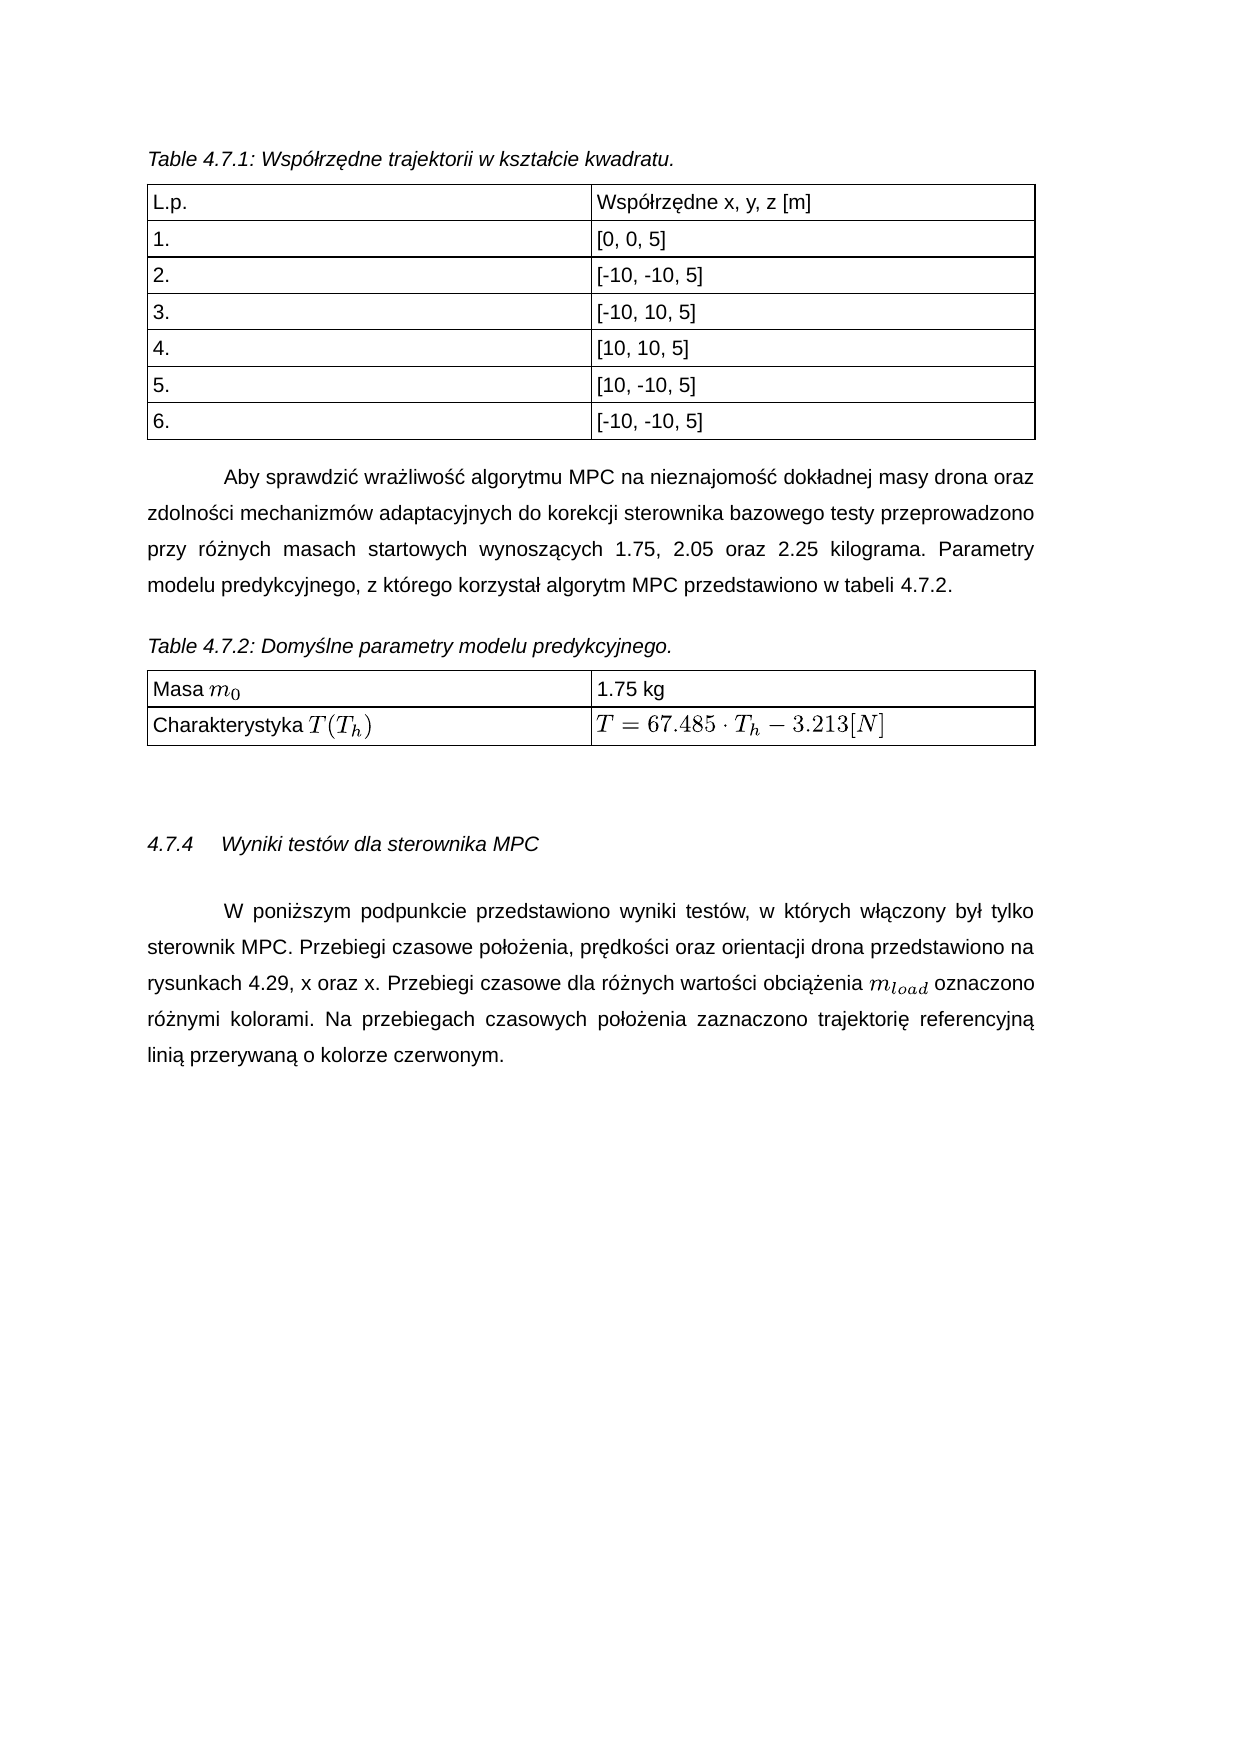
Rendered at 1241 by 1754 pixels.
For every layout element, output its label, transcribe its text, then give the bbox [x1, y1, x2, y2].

table_cell Charakterystyka [148, 708, 591, 745]
table_header 1.75 kg [592, 671, 1034, 706]
text Aby sprawdzić wrażliwość algorytmu MPC na nieznajomość dokładnej masy drona oraz zdolności mechanizmów adaptacyjnych do korekcji sterownika bazowego testy przeprowadzono przy różnych masach startowych wynoszących 1.75, 2.05 oraz 2.25 kilograma. Parametry modelu predykcyjnego, z którego korzystał algorytm MPC przedstawiono w tabeli 4.7.2. [147, 465, 1035, 596]
table_cell 4. [148, 330, 591, 366]
table_cell 3. [148, 294, 591, 329]
table_cell [-10, 10, 5] [592, 294, 1034, 329]
subtitle Wyniki testów dla sterownika MPC [147, 832, 1035, 856]
text Table 4.7.2: Domyślne parametry modelu predykcyjnego. [147, 633, 1035, 657]
table_cell [592, 708, 1034, 745]
table_header L.p. [148, 185, 591, 220]
table_cell [10, 10, 5] [592, 330, 1034, 366]
table_header Współrzędne x, y, z [m] [592, 185, 1034, 220]
text Table 4.7.1: Współrzędne trajektorii w kształcie kwadratu. [147, 147, 1035, 171]
table_cell 5. [148, 367, 591, 402]
table_cell 1. [148, 221, 591, 256]
table_cell [-10, -10, 5] [592, 258, 1034, 293]
table_cell [0, 0, 5] [592, 221, 1034, 256]
table_cell 2. [148, 258, 591, 293]
text W poniższym podpunkcie przedstawiono wyniki testów, w których włączony był tylko sterownik MPC. Przebiegi czasowe położenia, prędkości oraz orientacji drona przedstawiono na rysunkach 4.29, x oraz x. Przebiegi czasowe dla różnych wartości obciążenia oznaczono różnymi kolorami. Na przebiegach czasowych położenia zaznaczono trajektorię referencyjną linią przerywaną o kolorze czerwonym. [147, 899, 1035, 1067]
table_header Masa [148, 671, 591, 706]
table_cell [10, -10, 5] [592, 367, 1034, 402]
table_cell 6. [148, 403, 591, 439]
table_cell [-10, -10, 5] [592, 403, 1034, 439]
